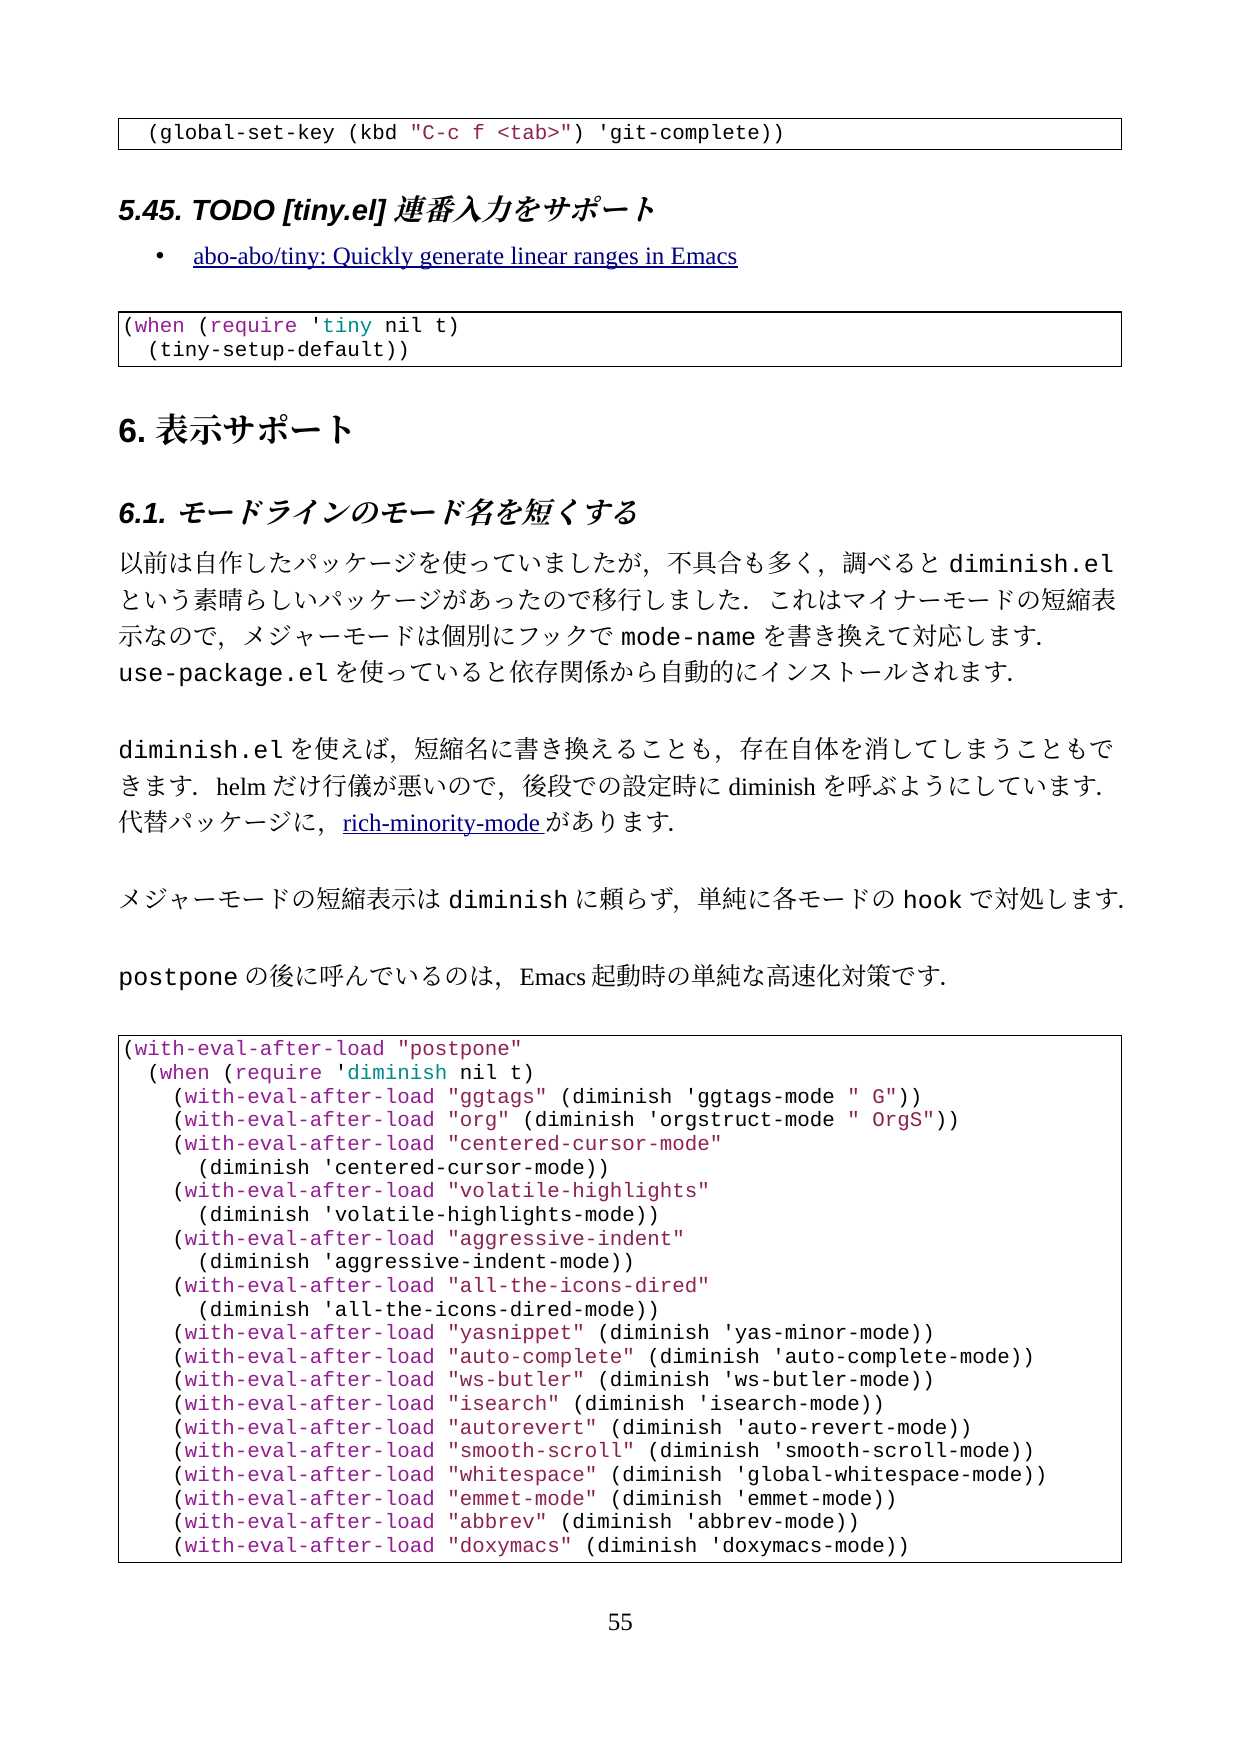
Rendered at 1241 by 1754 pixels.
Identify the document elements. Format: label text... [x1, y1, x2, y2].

text (tiny-setup-default)) [119, 335, 1121, 366]
text diminish.el を使えば，短縮名に書き換えることも，存在自体を消してしまうこともできます．helm だけ行儀が悪いので，後段での設定時に diminish を呼ぶようにしています．代替パッケージに，rich-minority-modeがあります． [118, 730, 1122, 867]
text (with-eval-after-load "autorevert" (diminish 'auto-revert-mode)) [119, 1413, 1121, 1436]
text (with-eval-after-load "doxymacs" (diminish 'doxymacs-mode)) [119, 1531, 1121, 1562]
text 以前は自作したパッケージを使っていましたが，不具合も多く，調べると diminish.el という素晴らしいパッケージがあったので移行しました．これはマイナーモードの短縮表示なので，メジャーモードは個別にフックで mode-name を書き換えて対応します． use-package.el を使っていると依存関係から自動的にインストールされます． [118, 544, 1122, 718]
text (diminish 'all-the-icons-dired-mode)) [119, 1294, 1121, 1318]
text (with-eval-after-load "ws-butler" (diminish 'ws-butler-mode)) [119, 1366, 1121, 1389]
text (with-eval-after-load "yasnippet" (diminish 'yas-minor-mode)) [119, 1318, 1121, 1342]
text postpone の後に呼んでいるのは，Emacs起動時の単純な高速化対策です． [118, 957, 1122, 1022]
text (diminish 'volatile-highlights-mode)) [119, 1200, 1121, 1224]
text (when (require 'tiny nil t) [119, 313, 1121, 335]
text (with-eval-after-load "isearch" (diminish 'isearch-mode)) [119, 1389, 1121, 1413]
text (with-eval-after-load "whitespace" (diminish 'global-whitespace-mode)) [119, 1460, 1121, 1484]
text (diminish 'centered-cursor-mode)) [119, 1153, 1121, 1176]
text (with-eval-after-load "abbrev" (diminish 'abbrev-mode)) [119, 1507, 1121, 1531]
text (with-eval-after-load "aggressive-indent" [119, 1224, 1121, 1247]
text (global-set-key (kbd "C-c f <tab>") 'git-complete)) [119, 119, 1121, 149]
text (when (require 'diminish nil t) [119, 1058, 1121, 1082]
text (with-eval-after-load "centered-cursor-mode" [119, 1129, 1121, 1153]
text メジャーモードの短縮表示は diminish に頼らず，単純に各モードの hook で対処します． [118, 879, 1122, 944]
text (with-eval-after-load "emmet-mode" (diminish 'emmet-mode)) [119, 1484, 1121, 1507]
subtitle 表示サポート [118, 404, 1122, 452]
text (with-eval-after-load "auto-complete" (diminish 'auto-complete-mode)) [119, 1342, 1121, 1366]
text (with-eval-after-load "smooth-scroll" (diminish 'smooth-scroll-mode)) [119, 1436, 1121, 1460]
text (diminish 'aggressive-indent-mode)) [119, 1247, 1121, 1271]
text (with-eval-after-load "ggtags" (diminish 'ggtags-mode " G")) [119, 1082, 1121, 1105]
text (with-eval-after-load "volatile-highlights" [119, 1176, 1121, 1200]
subtitle TODO [tiny.el] 連番入力をサポート [118, 187, 1122, 229]
text (with-eval-after-load "org" (diminish 'orgstruct-mode " OrgS")) [119, 1105, 1121, 1129]
text (with-eval-after-load "all-the-icons-dired" [119, 1271, 1121, 1294]
list abo-abo/tiny: Quickly generate linear ranges in Emacs [156, 241, 1122, 299]
text (with-eval-after-load "postpone" [119, 1036, 1121, 1058]
subtitle モードラインのモード名を短くする [118, 490, 1122, 532]
